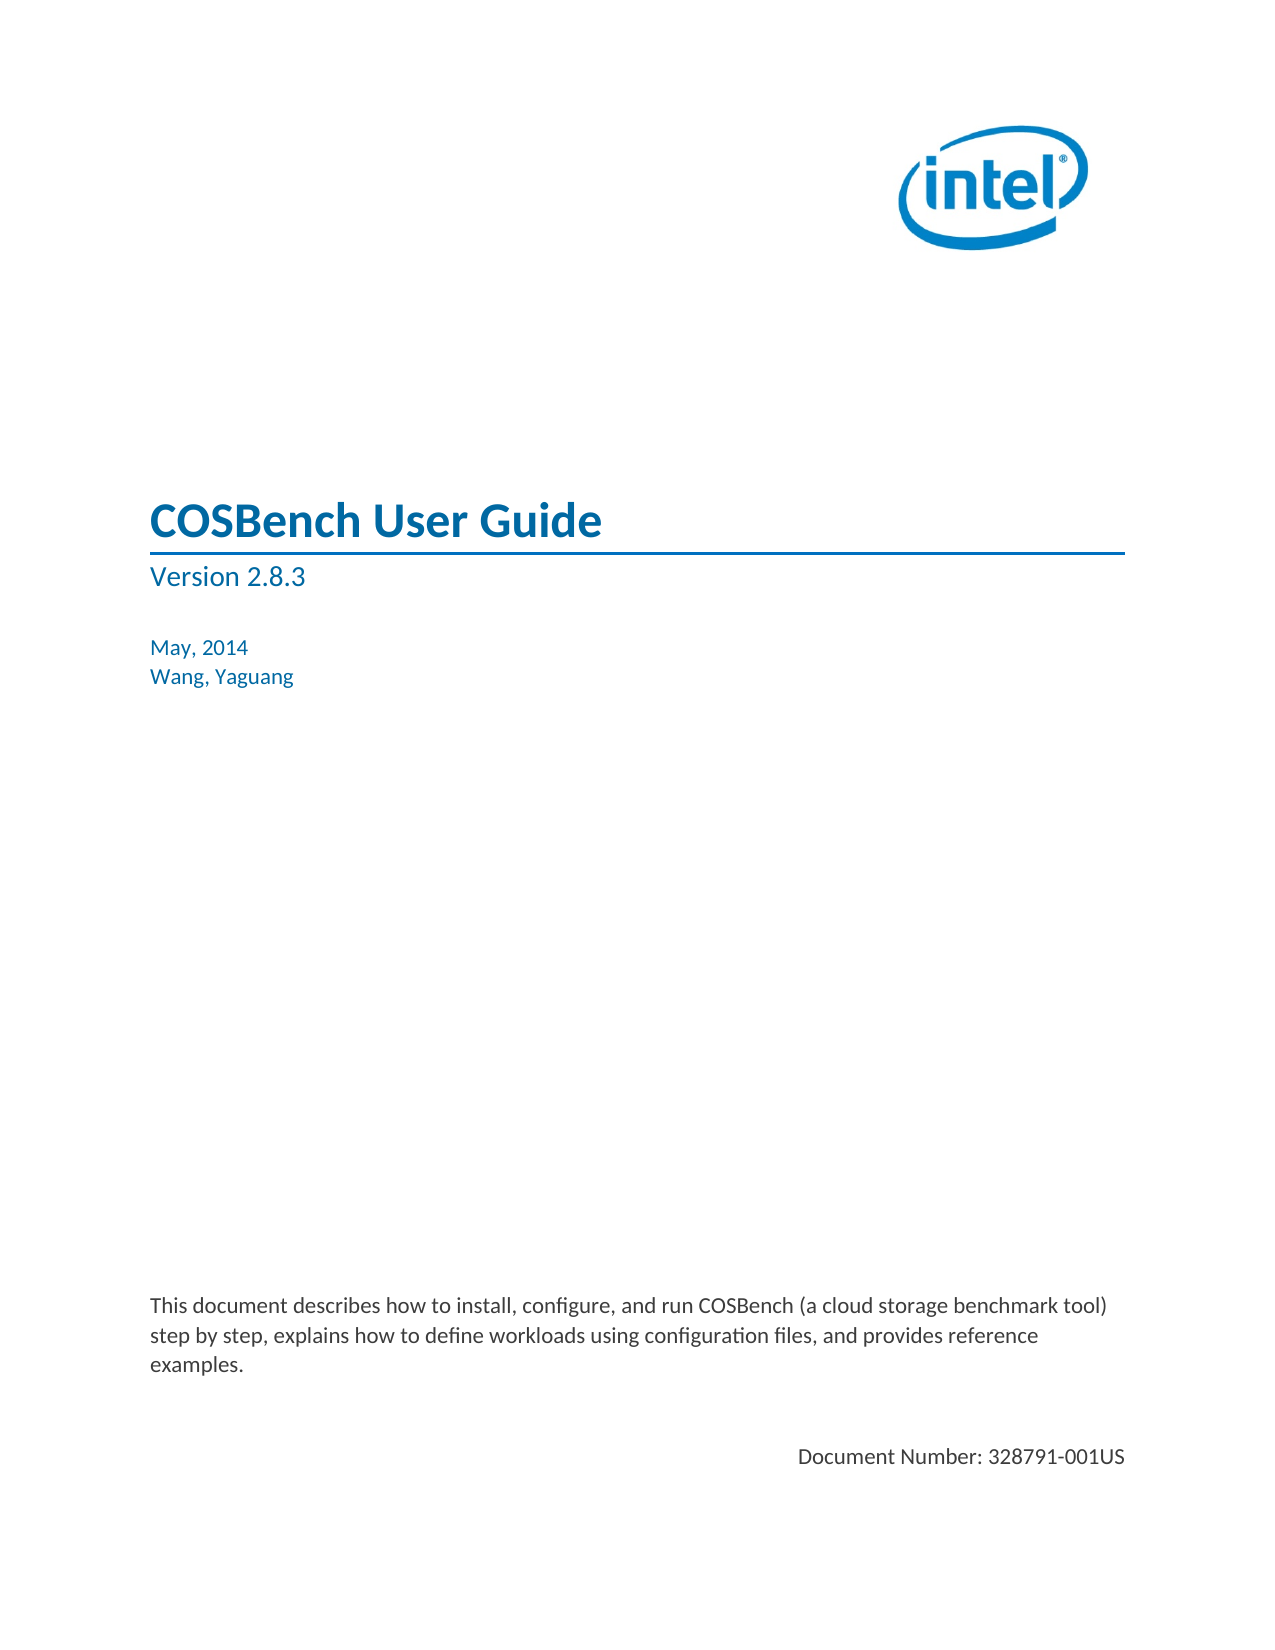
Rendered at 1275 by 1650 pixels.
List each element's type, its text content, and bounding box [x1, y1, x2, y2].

text Wang, Yaguang [150, 662, 1125, 690]
text Document Number: 328791-001US [150, 1442, 1125, 1470]
text COSBench User Guide [150, 489, 1125, 552]
text This document describes how to install, configure, and run COSBench (a cloud storage benchmark tool) step by step, explains how to define workloads using configuration files, and provides reference examples. [150, 1292, 1125, 1378]
text May, 2014 [150, 633, 1125, 661]
text Version 2.8.3 [150, 558, 1125, 593]
